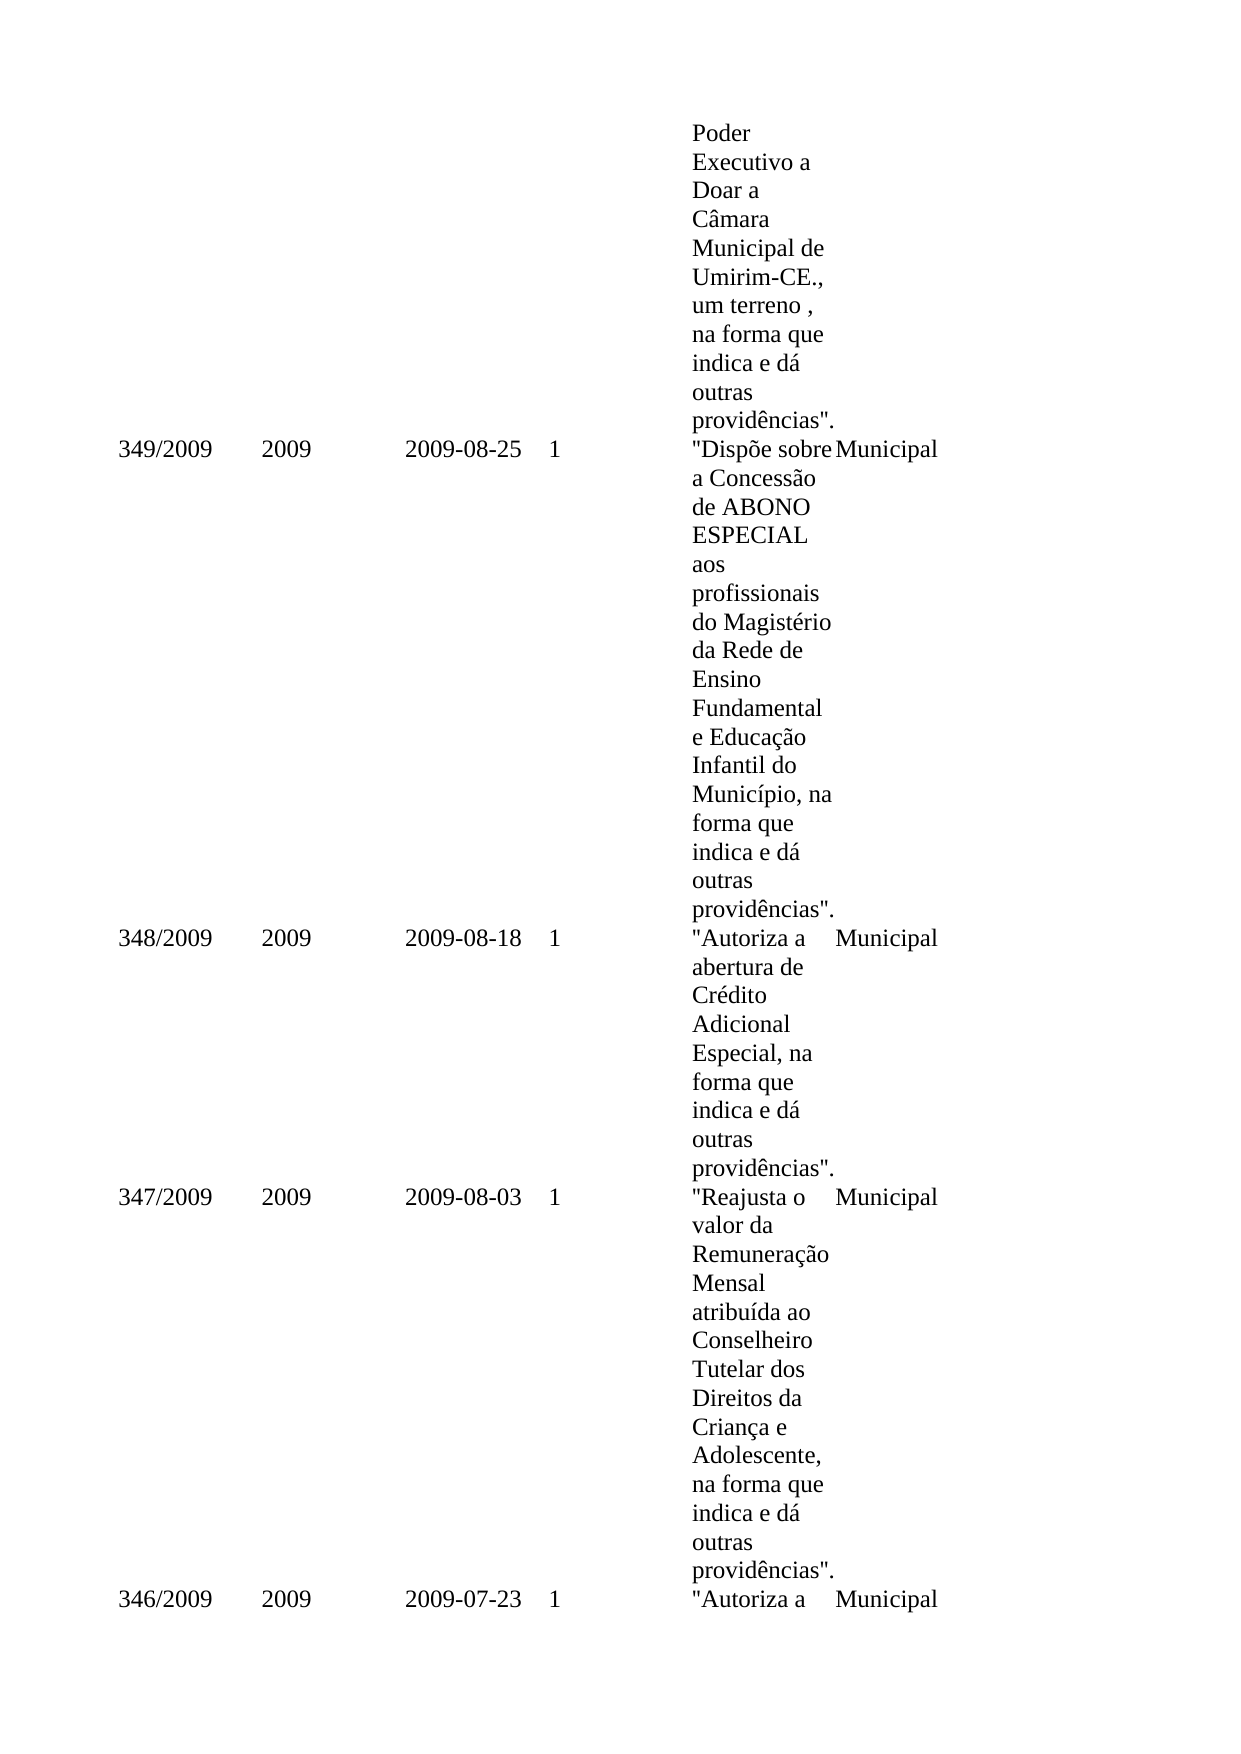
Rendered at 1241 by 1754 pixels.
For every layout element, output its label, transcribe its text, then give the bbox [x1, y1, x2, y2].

table_cell [118, 118, 261, 434]
table_cell 347/2009 [118, 1182, 261, 1584]
table_cell 348/2009 [118, 923, 261, 1182]
table_cell 2009-08-18 [405, 923, 548, 1182]
table_cell 2009-07-23 [405, 1584, 548, 1613]
table_cell [835, 118, 979, 434]
table_cell [979, 118, 1122, 434]
table_cell [261, 118, 405, 434]
table_cell ''Autoriza a abertura de Crédito Adicional Especial, na forma que indica e dá outras providências''. [692, 923, 835, 1182]
table_cell Municipal [835, 434, 979, 923]
table_cell 1 [548, 434, 692, 923]
table_cell 1 [548, 1584, 692, 1613]
table_cell Poder Executivo a Doar a Câmara Municipal de Umirim-CE., um terreno , na forma que indica e dá outras providências''. [692, 118, 835, 434]
table_cell Municipal [835, 923, 979, 1182]
table_cell [405, 118, 548, 434]
table_cell ''Dispõe sobre a Concessão de ABONO ESPECIAL aos profissionais do Magistério da Rede de Ensino Fundamental e Educação Infantil do Município, na forma que indica e dá outras providências''. [692, 434, 835, 923]
table_cell 2009 [261, 1584, 405, 1613]
table_cell Municipal [835, 1182, 979, 1584]
table_cell 349/2009 [118, 434, 261, 923]
table_cell 2009-08-25 [405, 434, 548, 923]
table_cell Municipal [835, 1584, 979, 1613]
table_cell [979, 923, 1122, 1182]
table_cell [979, 1584, 1122, 1613]
table_cell [548, 118, 692, 434]
table_cell 2009 [261, 434, 405, 923]
table_cell 1 [548, 1182, 692, 1584]
table_cell ''Reajusta o valor da Remuneração Mensal atribuída ao Conselheiro Tutelar dos Direitos da Criança e Adolescente, na forma que indica e dá outras providências''. [692, 1182, 835, 1584]
table_cell 2009-08-03 [405, 1182, 548, 1584]
table_cell [979, 434, 1122, 923]
table_cell 1 [548, 923, 692, 1182]
table_cell 346/2009 [118, 1584, 261, 1613]
table_cell ''Autoriza a [692, 1584, 835, 1613]
table_cell [979, 1182, 1122, 1584]
table_cell 2009 [261, 923, 405, 1182]
table_cell 2009 [261, 1182, 405, 1584]
